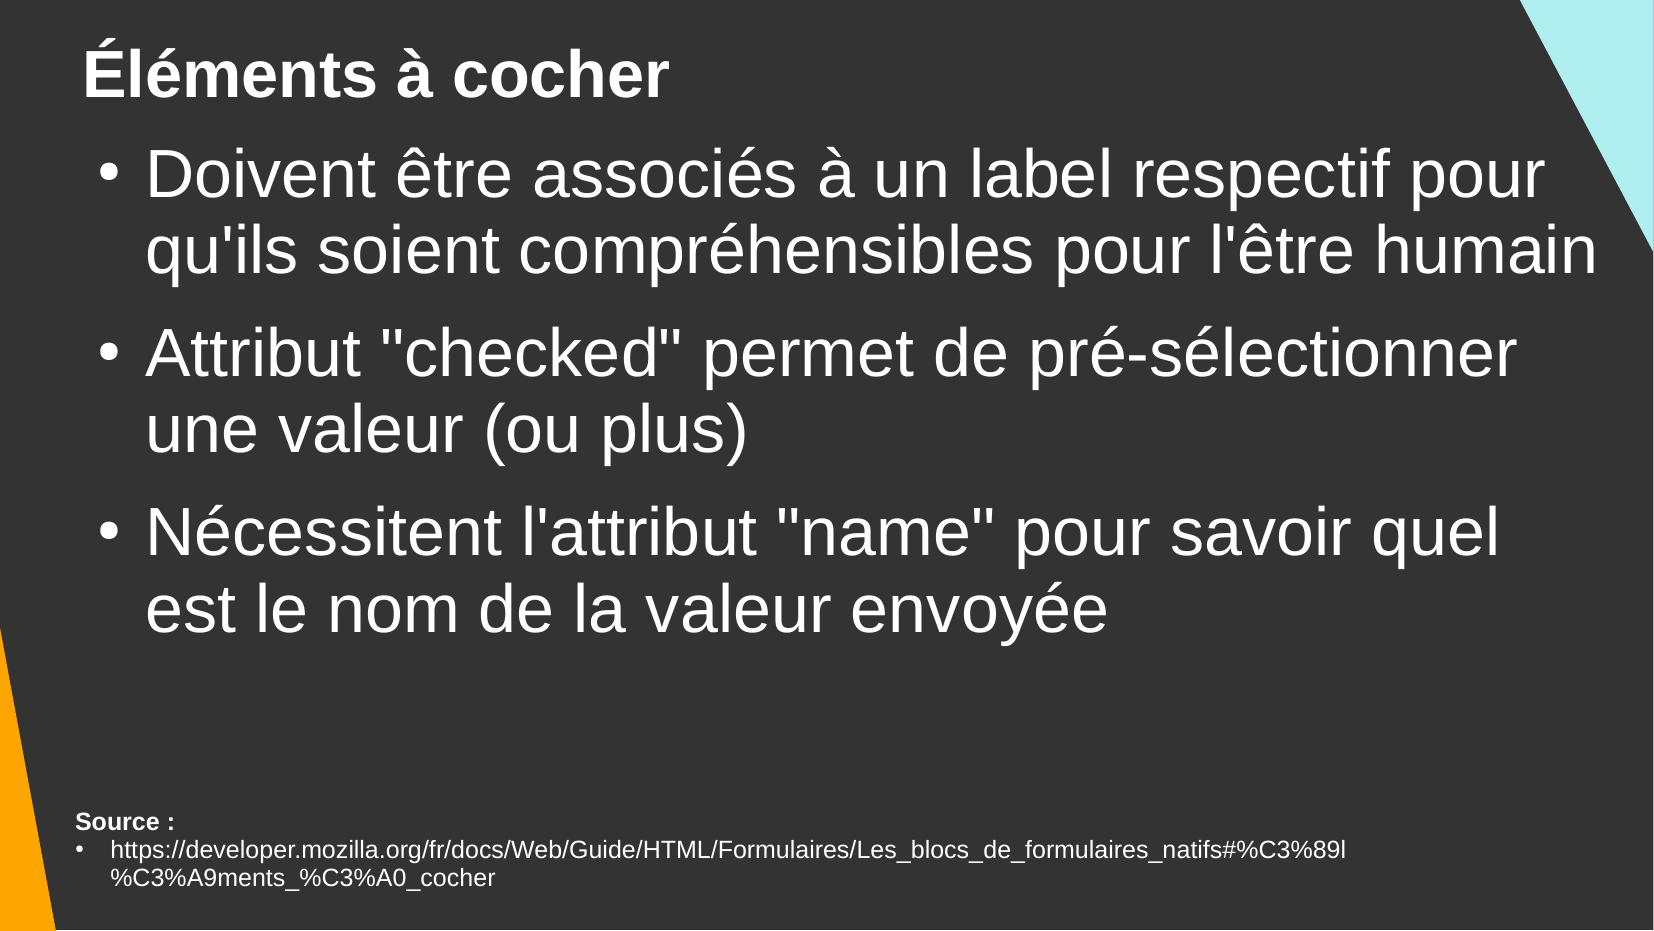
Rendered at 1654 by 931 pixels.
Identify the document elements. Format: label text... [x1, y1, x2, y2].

title Éléments à cocher [82, 37, 1571, 114]
text_box [0, 627, 56, 931]
text_box [1519, 0, 1654, 254]
text_box Source : https://developer.mozilla.org/fr/docs/Web/Guide/HTML/Formulaires/Les_blocs_de_formulaires_natifs#%C3%89l%C3%A9ments_%C3%A0_cocher [60, 800, 1546, 900]
list Doivent être associés à un label respectif pour qu'ils soient compréhensibles pour l'être humain Attribut "checked" permet de pré-sélectionner une valeur (ou plus) Nécessitent l'attribut "name" pour savoir quel est le nom de la valeur envoyée [80, 135, 1605, 665]
